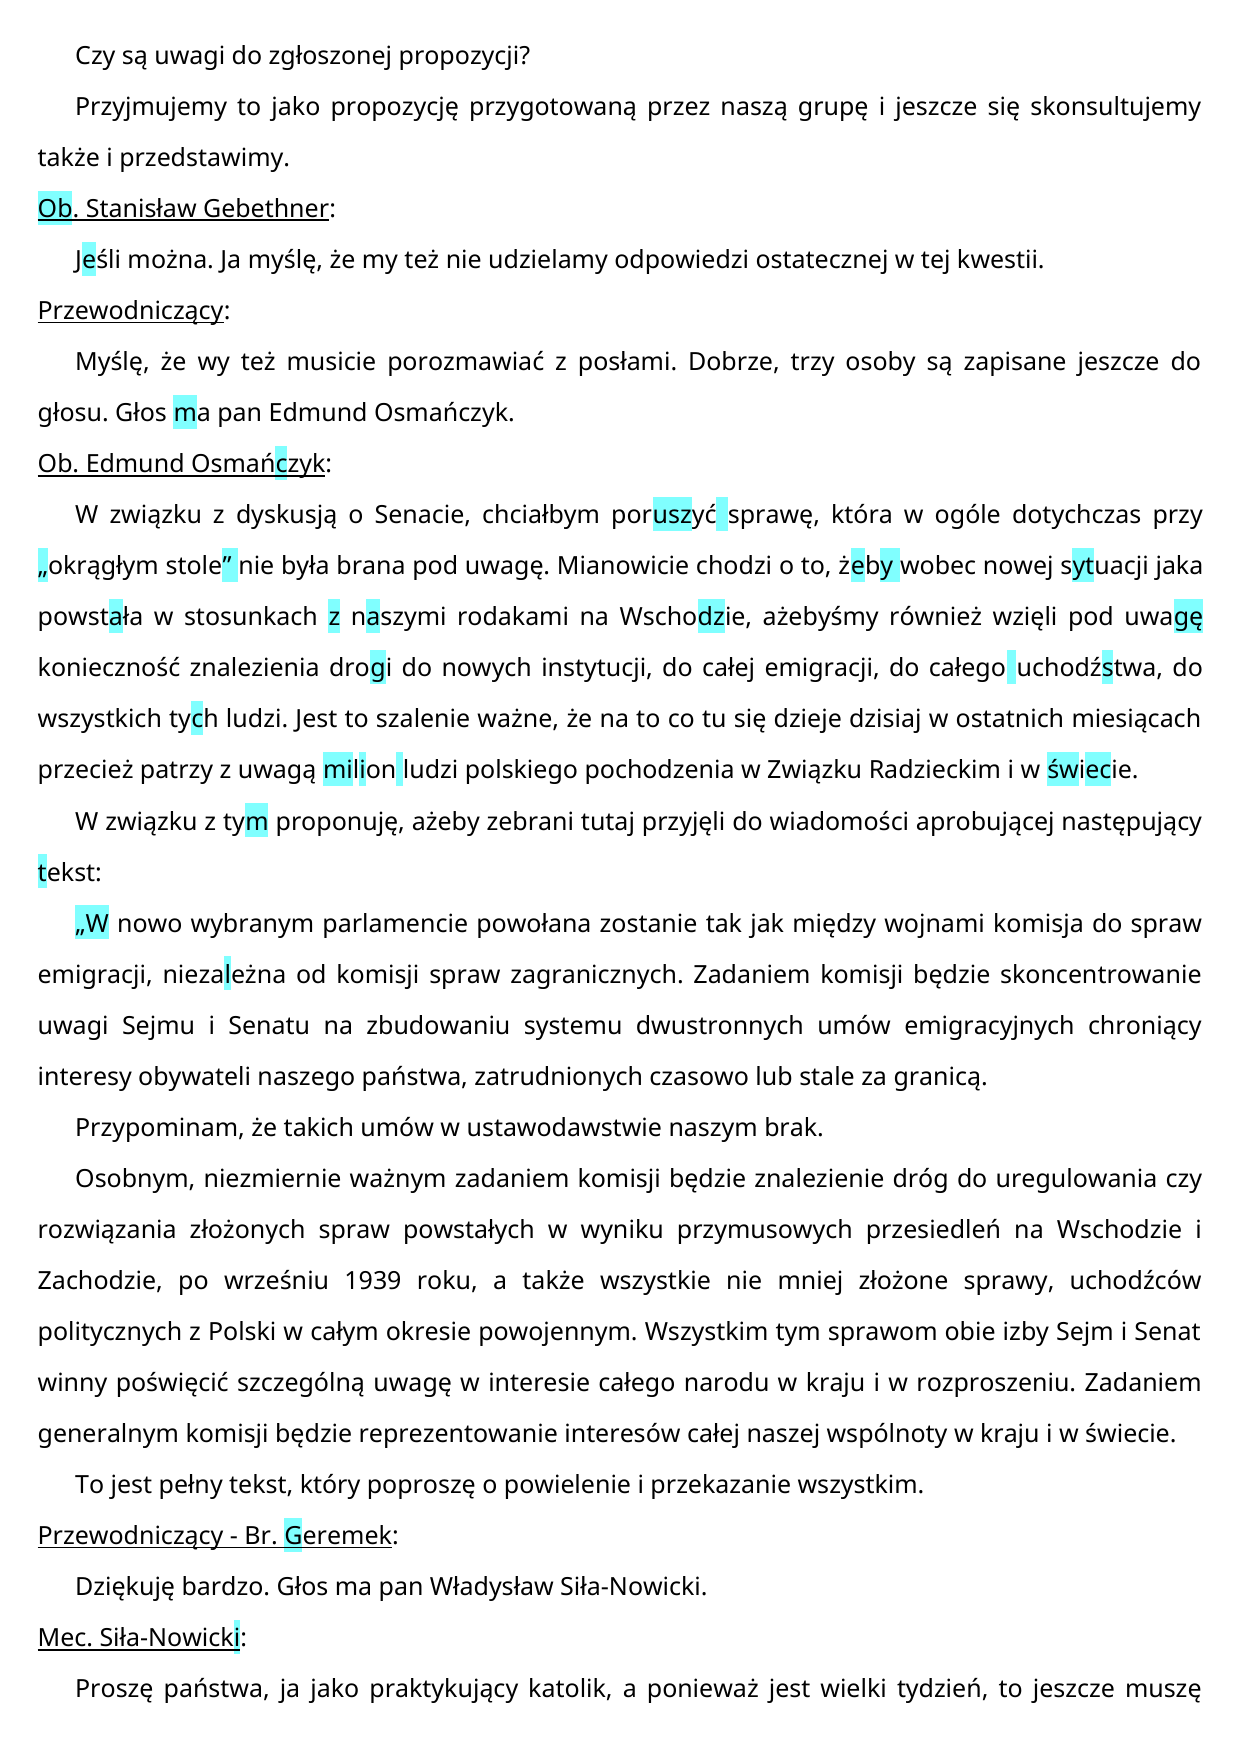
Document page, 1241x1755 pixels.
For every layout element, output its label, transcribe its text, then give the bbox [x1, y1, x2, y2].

text „W nowo wybranym parlamencie powołana zostanie tak jak między wojnami komisja do spraw emigracji, niezależna od komisji spraw zagranicznych. Zadaniem komisji będzie skoncentrowanie uwagi Sejmu i Senatu na zbudowaniu systemu dwustronnych umów emigracyjnych chroniący interesy obywateli naszego państwa, zatrudnionych czasowo lub stale za granicą. [37, 905, 1203, 1092]
text Przewodniczący - Br. Geremek: [37, 1518, 1203, 1552]
text Ob. Edmund Osmańczyk: [37, 446, 1203, 480]
text W związku z tym proponuję, ażeby zebrani tutaj przyjęli do wiadomości aprobującej następujący tekst: [37, 803, 1203, 888]
text Proszę państwa, ja jako praktykujący katolik, a ponieważ jest wielki tydzień, to jeszcze muszę [37, 1671, 1203, 1705]
text W związku z dyskusją o Senacie, chciałbym poruszyć sprawę, która w ogóle dotychczas przy „okrągłym stole” nie była brana pod uwagę. Mianowicie chodzi o to, żeby wobec nowej sytuacji jaka powstała w stosunkach z naszymi rodakami na Wschodzie, ażebyśmy również wzięli pod uwagę konieczność znalezienia drogi do nowych instytucji, do całej emigracji, do całego uchodźstwa, do wszystkich tych ludzi. Jest to szalenie ważne, że na to co tu się dzieje dzisiaj w ostatnich miesiącach przecież patrzy z uwagą milion ludzi polskiego pochodzenia w Związku Radzieckim i w świecie. [37, 497, 1203, 786]
text Ob. Stanisław Gebethner: [37, 191, 1203, 225]
text Dziękuję bardzo. Głos ma pan Władysław Siła-Nowicki. [37, 1569, 1203, 1603]
text Osobnym, niezmiernie ważnym zadaniem komisji będzie znalezienie dróg do uregulowania czy rozwiązania złożonych spraw powstałych w wyniku przymusowych przesiedleń na Wschodzie i Zachodzie, po wrześniu 1939 roku, a także wszystkie nie mniej złożone sprawy, uchodźców politycznych z Polski w całym okresie powojennym. Wszystkim tym sprawom obie izby Sejm i Senat winny poświęcić szczególną uwagę w interesie całego narodu w kraju i w rozproszeniu. Zadaniem generalnym komisji będzie reprezentowanie interesów całej naszej wspólnoty w kraju i w świecie. [37, 1160, 1203, 1450]
text Przyjmujemy to jako propozycję przygotowaną przez naszą grupę i jeszcze się skonsultujemy także i przedstawimy. [37, 88, 1203, 174]
text Czy są uwagi do zgłoszonej propozycji? [37, 37, 1203, 72]
text Mec. Siła-Nowicki: [37, 1620, 1203, 1654]
text Przewodniczący: [37, 293, 1203, 327]
text Jeśli można. Ja myślę, że my też nie udzielamy odpowiedzi ostatecznej w tej kwestii. [37, 242, 1203, 276]
text Myślę, że wy też musicie porozmawiać z posłami. Dobrze, trzy osoby są zapisane jeszcze do głosu. Głos ma pan Edmund Osmańczyk. [37, 344, 1203, 429]
text To jest pełny tekst, który poproszę o powielenie i przekazanie wszystkim. [37, 1467, 1203, 1501]
text Przypominam, że takich umów w ustawodawstwie naszym brak. [37, 1109, 1203, 1143]
